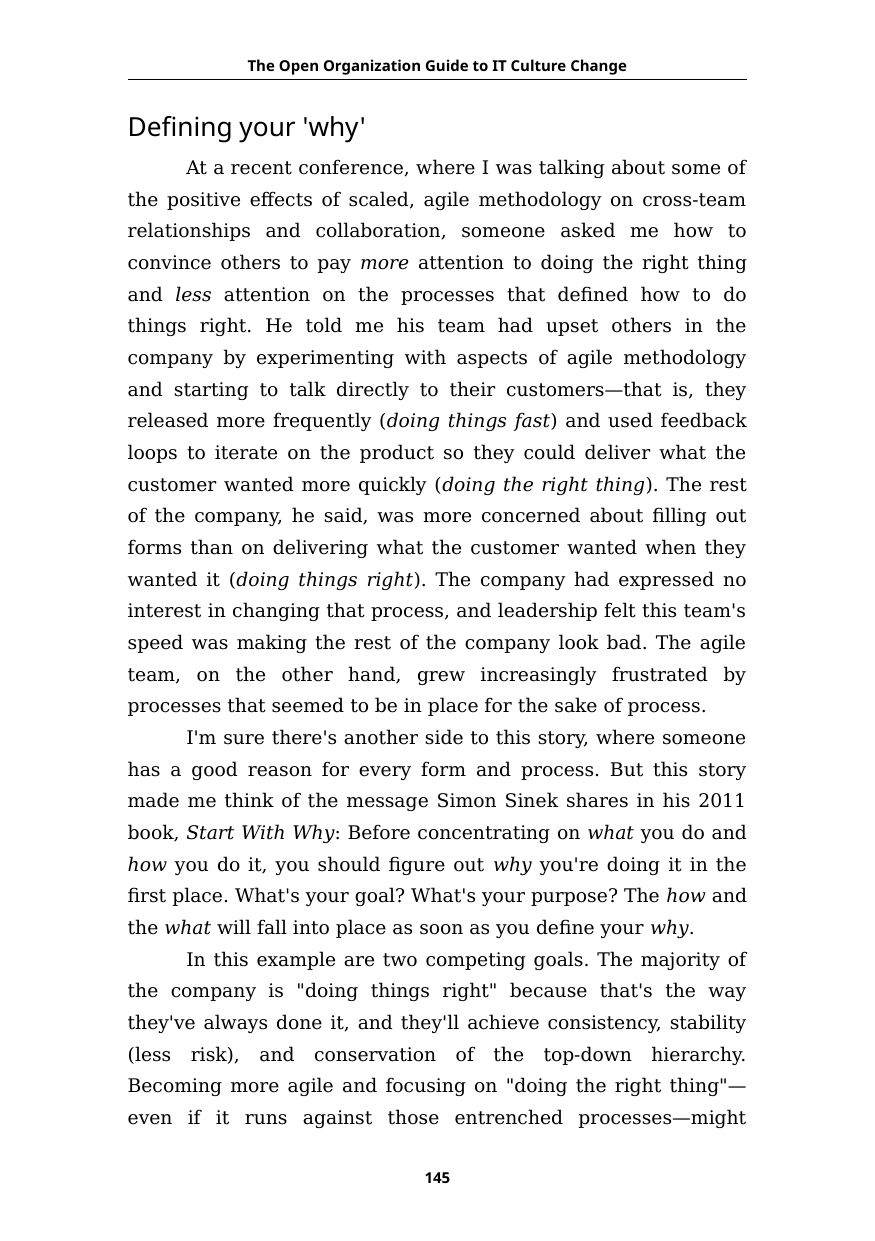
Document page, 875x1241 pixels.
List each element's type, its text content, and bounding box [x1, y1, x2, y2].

text I'm sure there's another side to this story, where someone has a good reason for every form and process. But this story made me think of the message Simon Sinek shares in his 2011 book, Start With Why: Before concentrating on what you do and how you do it, you should figure out why you're doing it in the first place. What's your goal? What's your purpose? The how and the what will fall into place as soon as you define your why. [127, 727, 747, 939]
subtitle Defining your 'why' [127, 109, 747, 144]
text At a recent conference, where I was talking about some of the positive effects of scaled, agile methodology on cross-team relationships and collaboration, someone asked me how to convince others to pay more attention to doing the right thing and less attention on the processes that defined how to do things right. He told me his team had upset others in the company by experimenting with aspects of agile methodology and starting to talk directly to their customers—that is, they released more frequently (doing things fast) and used feedback loops to iterate on the product so they could deliver what the customer wanted more quickly (doing the right thing). The rest of the company, he said, was more concerned about filling out forms than on delivering what the customer wanted when they wanted it (doing things right). The company had expressed no interest in changing that process, and leadership felt this team's speed was making the rest of the company look bad. The agile team, on the other hand, grew increasingly frustrated by processes that seemed to be in place for the sake of process. [127, 157, 747, 717]
text In this example are two competing goals. The majority of the company is "doing things right" because that's the way they've always done it, and they'll achieve consistency, stability (less risk), and conservation of the top-down hierarchy. Becoming more agile and focusing on "doing the right thing"—even if it runs against those entrenched processes—might [127, 949, 747, 1129]
